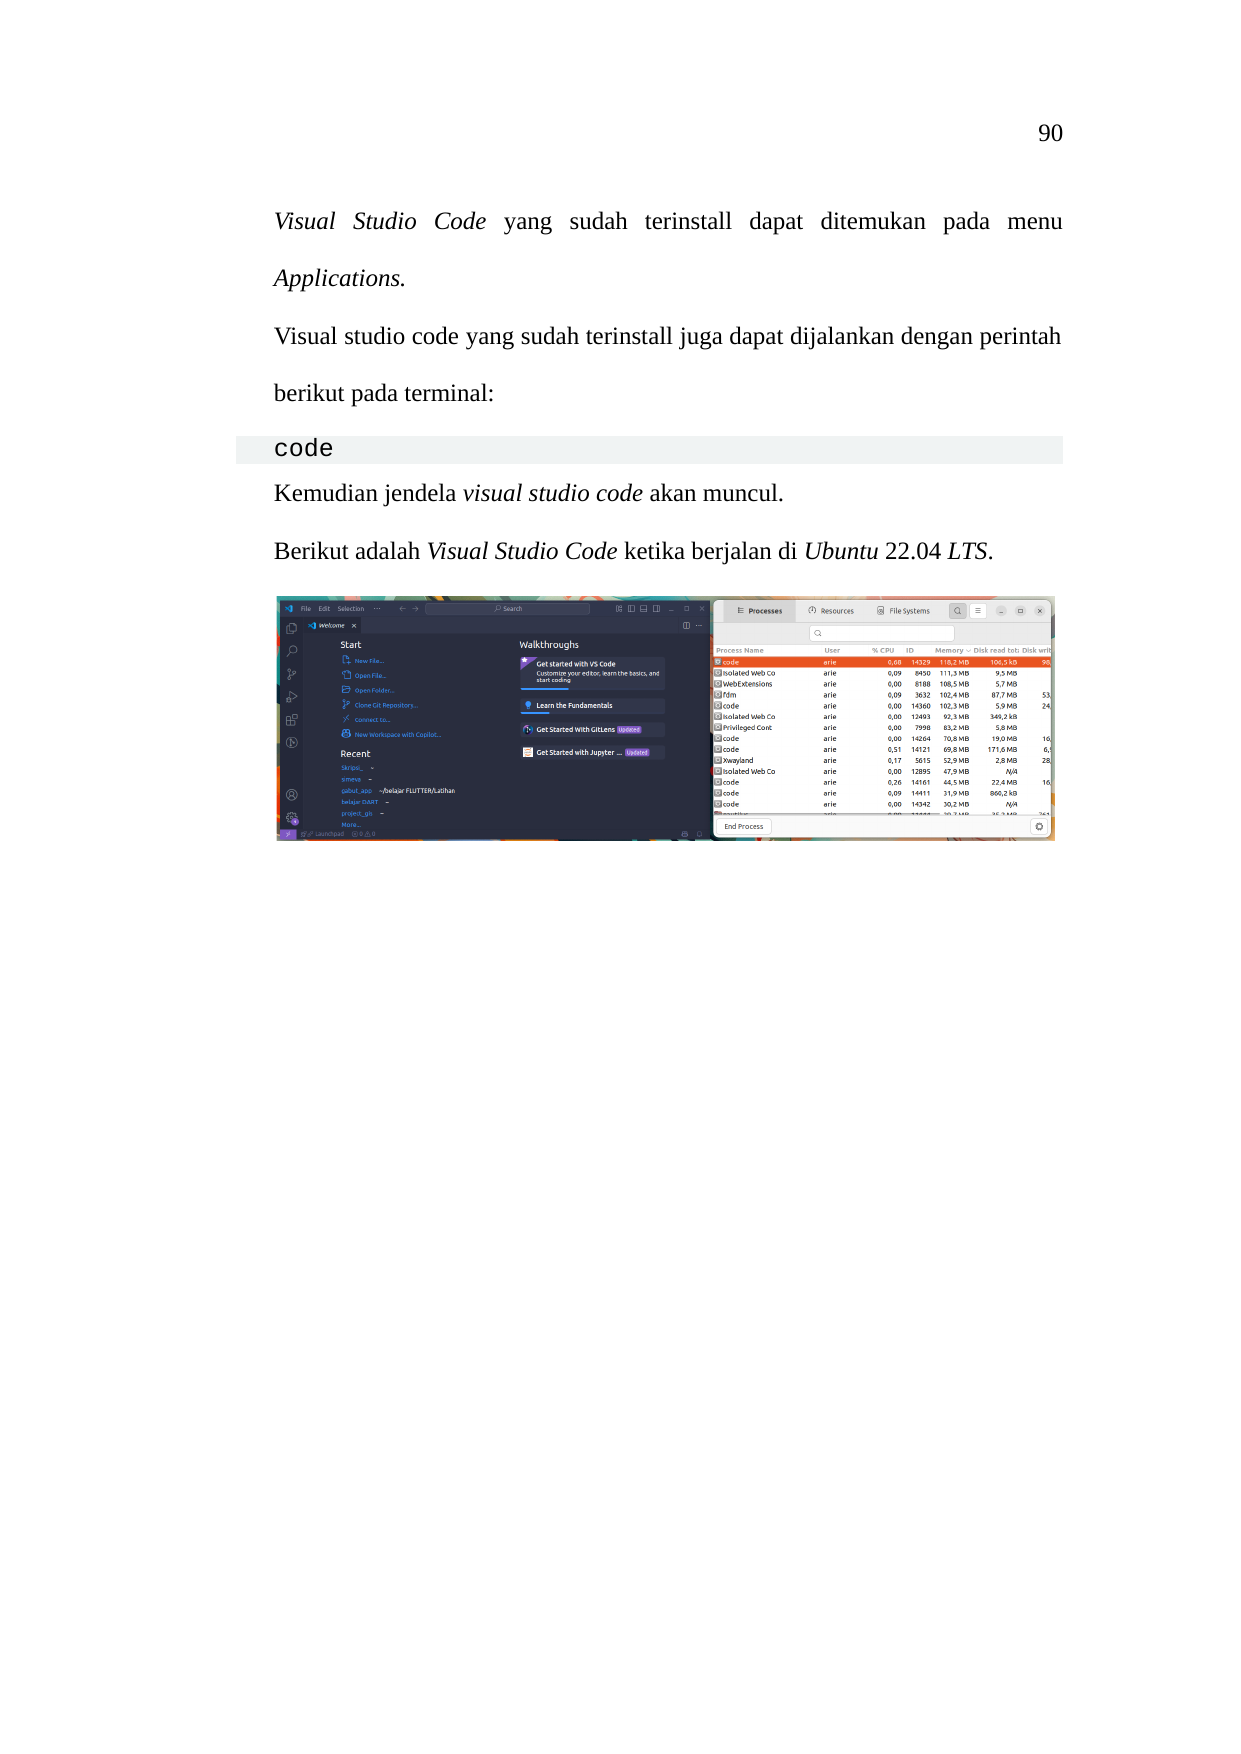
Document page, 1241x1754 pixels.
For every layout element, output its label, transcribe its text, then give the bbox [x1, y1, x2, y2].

list Kemudian jendela visual studio code akan muncul. [236, 478, 1063, 507]
list code [236, 436, 1063, 464]
list Visual studio code yang sudah terinstall juga dapat dijalankan dengan perintah berikut pada terminal: [236, 321, 1063, 407]
picture [276, 596, 1055, 841]
list Visual Studio Code yang sudah terinstall dapat ditemukan pada menu Applications. [236, 206, 1063, 292]
list Berikut adalah Visual Studio Code ketika berjalan di Ubuntu 22.04 LTS. [236, 536, 1063, 565]
